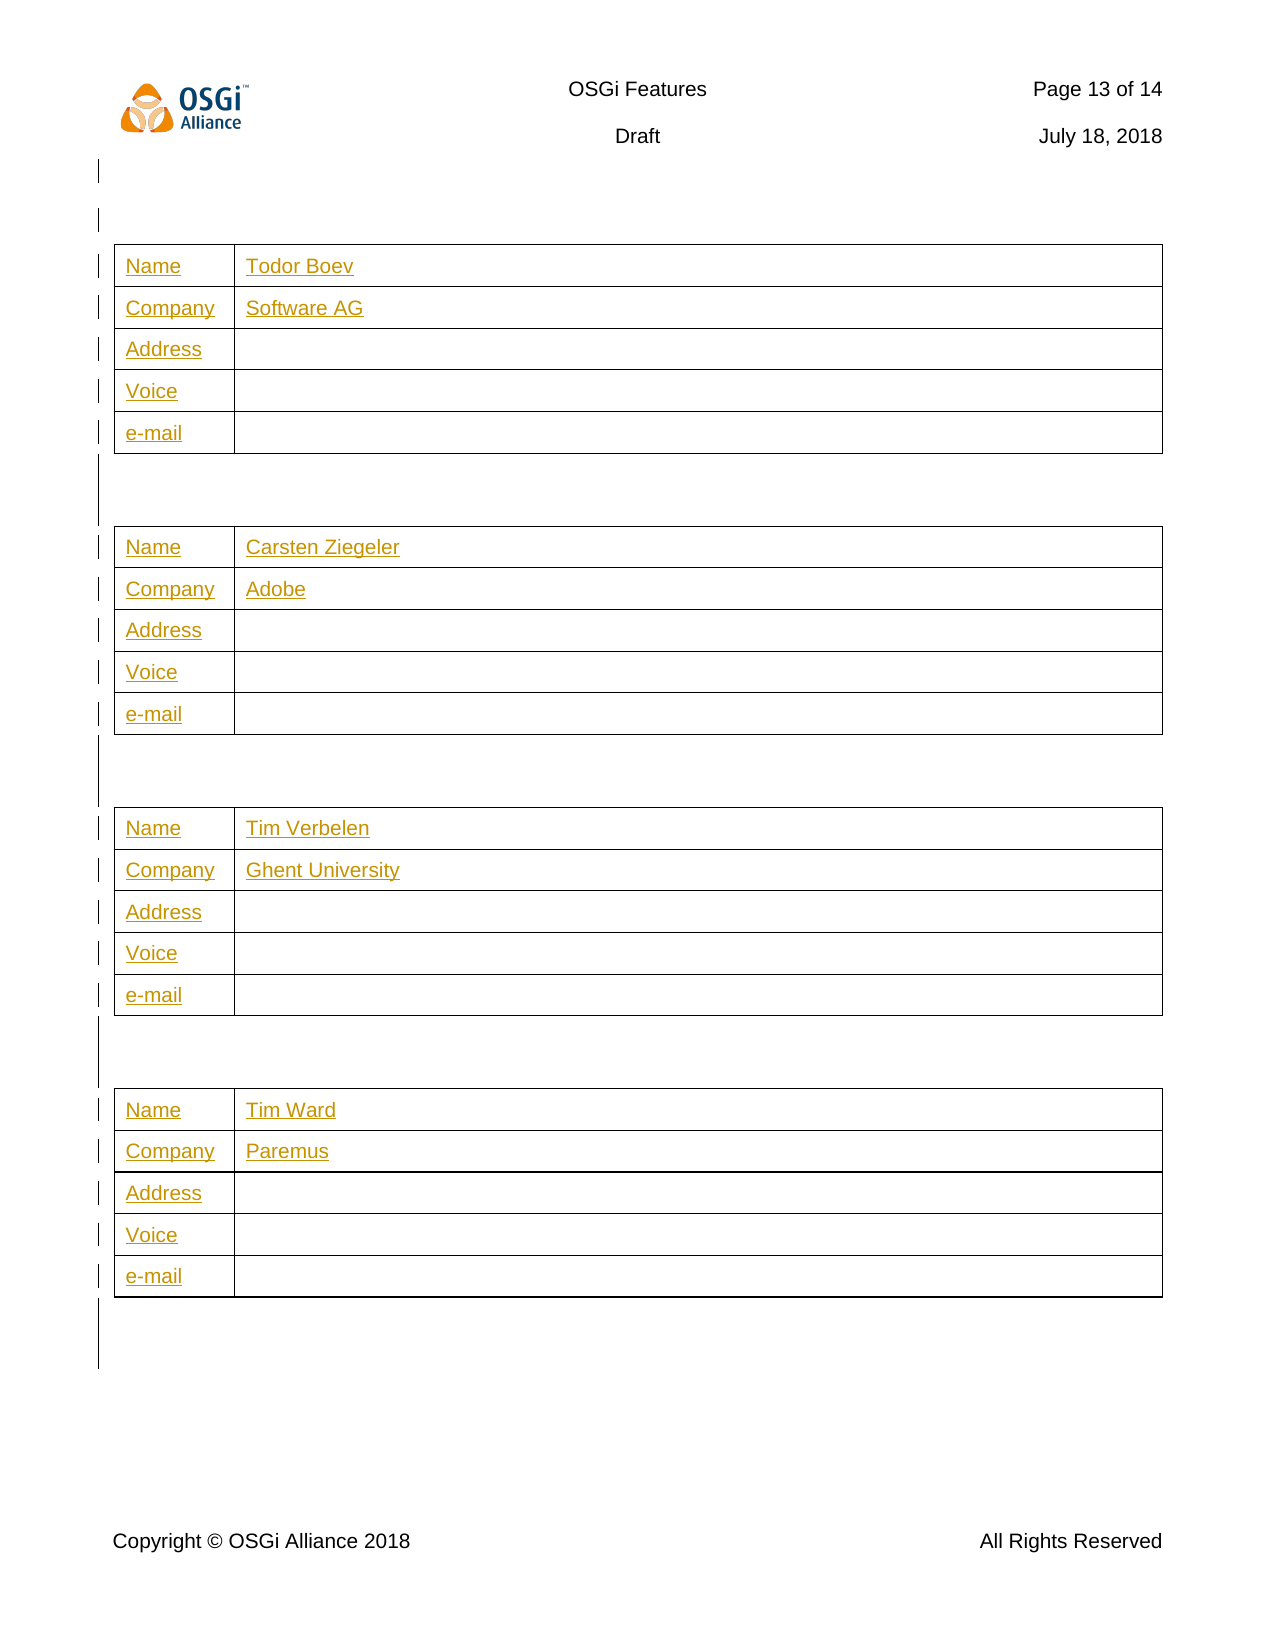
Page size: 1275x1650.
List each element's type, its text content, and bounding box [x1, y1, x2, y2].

table_cell [235, 933, 1162, 973]
table_header Name [115, 1089, 234, 1130]
table_cell Ghent University [235, 850, 1162, 890]
table_cell [235, 329, 1162, 369]
table_cell [235, 1256, 1162, 1296]
table_header Name [115, 527, 234, 567]
table_cell [235, 370, 1162, 411]
table_cell Paremus [235, 1131, 1162, 1171]
table_cell e-mail [115, 693, 234, 734]
table_cell [235, 693, 1162, 734]
table_cell Adobe [235, 568, 1162, 609]
table_cell Company [115, 287, 234, 328]
table_cell Voice [115, 370, 234, 411]
table_cell Voice [115, 1214, 234, 1255]
table_cell Software AG [235, 287, 1162, 328]
table_cell [235, 975, 1162, 1015]
table_cell Voice [115, 652, 234, 692]
table_cell Company [115, 568, 234, 609]
table_cell Address [115, 1173, 234, 1213]
table_cell [235, 891, 1162, 932]
picture [113, 76, 257, 140]
table_cell e-mail [115, 975, 234, 1015]
table_cell Voice [115, 933, 234, 973]
table_cell [235, 652, 1162, 692]
table_header Tim Ward [235, 1089, 1162, 1130]
table_cell [235, 1173, 1162, 1213]
table_cell Address [115, 610, 234, 651]
table_header Tim Verbelen [235, 808, 1162, 848]
table_cell e-mail [115, 412, 234, 453]
table_cell Address [115, 329, 234, 369]
table_header Name [115, 808, 234, 848]
table_cell [235, 412, 1162, 453]
table_cell Address [115, 891, 234, 932]
table_cell Company [115, 850, 234, 890]
table_cell e-mail [115, 1256, 234, 1296]
table_cell [235, 610, 1162, 651]
table_header Carsten Ziegeler [235, 527, 1162, 567]
table_header Name [115, 245, 234, 286]
table_cell [235, 1214, 1162, 1255]
table_cell Company [115, 1131, 234, 1171]
table_header Todor Boev [235, 245, 1162, 286]
